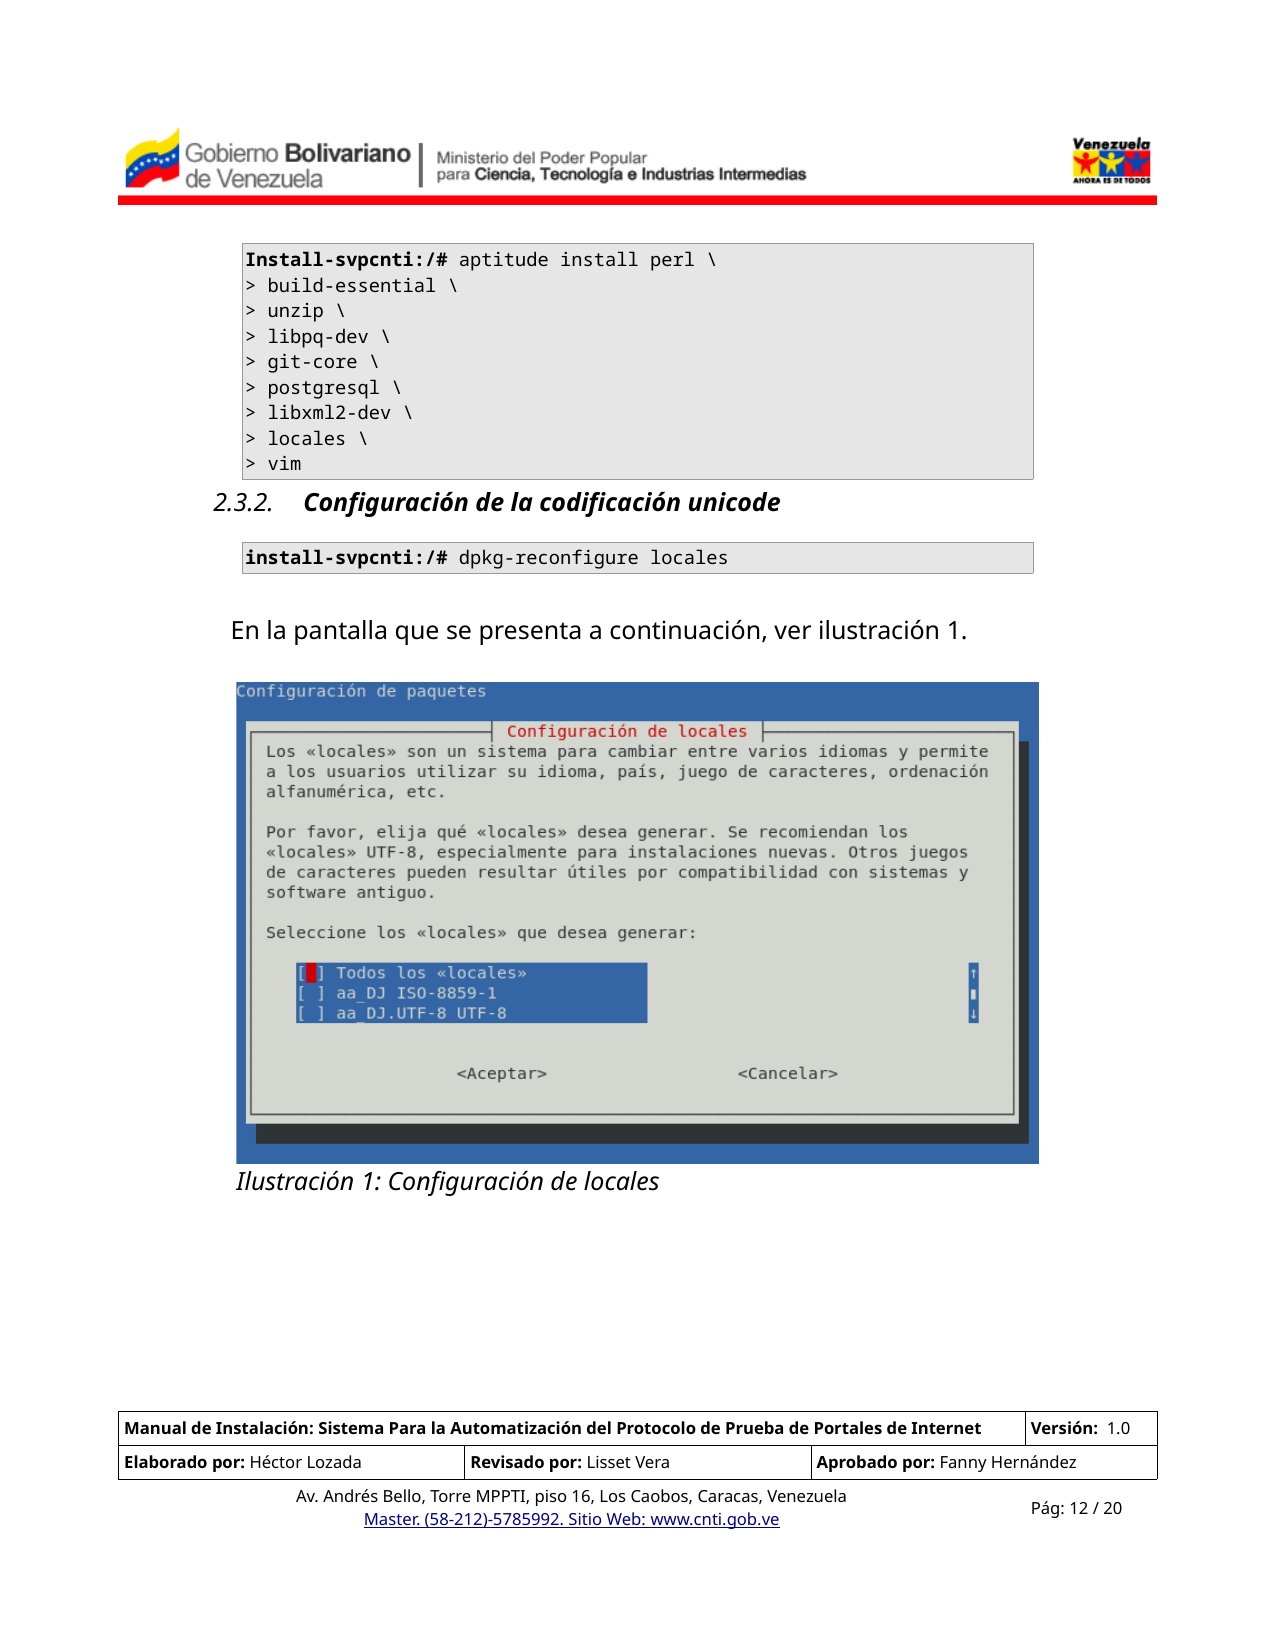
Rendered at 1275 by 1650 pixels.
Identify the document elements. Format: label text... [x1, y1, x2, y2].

table_header install-svpcnti:/# dpkg-reconfigure locales [236, 536, 1039, 579]
text Ilustración 1: Configuración de locales [236, 1164, 1039, 1198]
subtitle Configuración de la codificación unicode [207, 485, 1157, 519]
picture [118, 119, 1157, 205]
text En la pantalla que se presenta a continuación, ver ilustración 1. [230, 613, 1045, 647]
table_header Install-svpcnti:/# aptitude install perl \ > build-essential \ > unzip \ > libpq-dev \ > git-core \ > postgresql \ > libxml2-dev \ > locales \ > vim [236, 238, 1039, 485]
picture [236, 682, 1039, 1164]
